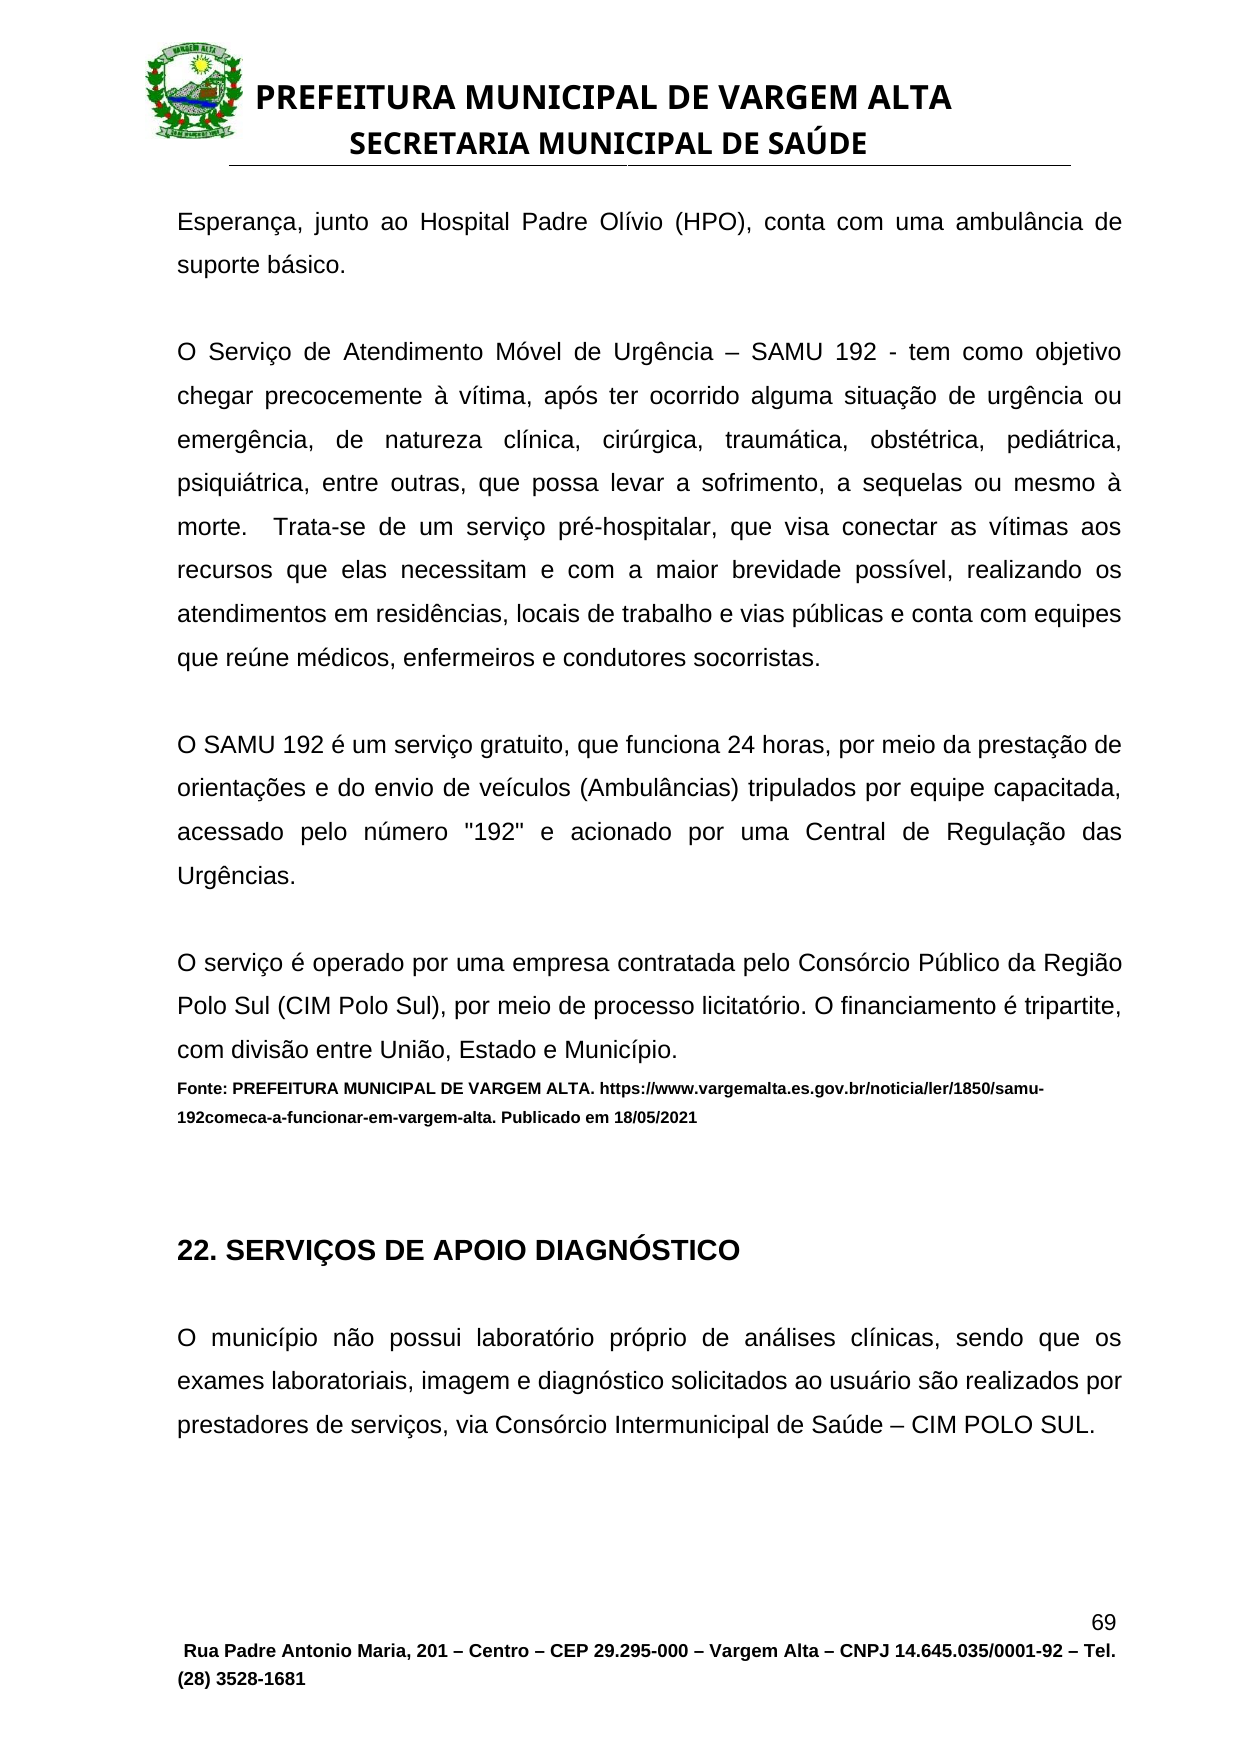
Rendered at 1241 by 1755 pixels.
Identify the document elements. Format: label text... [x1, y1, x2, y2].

text O Serviço de Atendimento Móvel de Urgência – SAMU 192 - tem como objetivo chegar precocemente à vítima, após ter ocorrido alguma situação de urgência ou emergência, de natureza clínica, cirúrgica, traumática, obstétrica, pediátrica, psiquiátrica, entre outras, que possa levar a sofrimento, a sequelas ou mesmo à morte. Trata-se de um serviço pré-hospitalar, que visa conectar as vítimas aos recursos que elas necessitam e com a maior brevidade possível, realizando os atendimentos em residências, locais de trabalho e vias públicas e conta com equipes que reúne médicos, enfermeiros e condutores socorristas. [177, 337, 1123, 672]
text O município não possui laboratório próprio de análises clínicas, sendo que os exames laboratoriais, imagem e diagnóstico solicitados ao usuário são realizados por prestadores de serviços, via Consórcio Intermunicipal de Saúde – CIM POLO SUL. [177, 1323, 1123, 1439]
text O SAMU 192 é um serviço gratuito, que funciona 24 horas, por meio da prestação de orientações e do envio de veículos (Ambulâncias) tripulados por equipe capacitada, acessado pelo número "192" e acionado por uma Central de Regulação das Urgências. [177, 730, 1123, 889]
text Esperança, junto ao Hospital Padre Olívio (HPO), conta com uma ambulância de suporte básico. [177, 207, 1123, 279]
text O serviço é operado por uma empresa contratada pelo Consórcio Público da Região Polo Sul (CIM Polo Sul), por meio de processo licitatório. O financiamento é tripartite, com divisão entre União, Estado e Município. [177, 948, 1123, 1064]
text Fonte: PREFEITURA MUNICIPAL DE VARGEM ALTA. https://www.vargemalta.es.gov.br/noticia/ler/1850/samu-192comeca-a-funcionar-em-vargem-alta. Publicado em 18/05/2021 [177, 1079, 1130, 1127]
subtitle 22. SERVIÇOS DE APOIO DIAGNÓSTICO [177, 1233, 1130, 1267]
